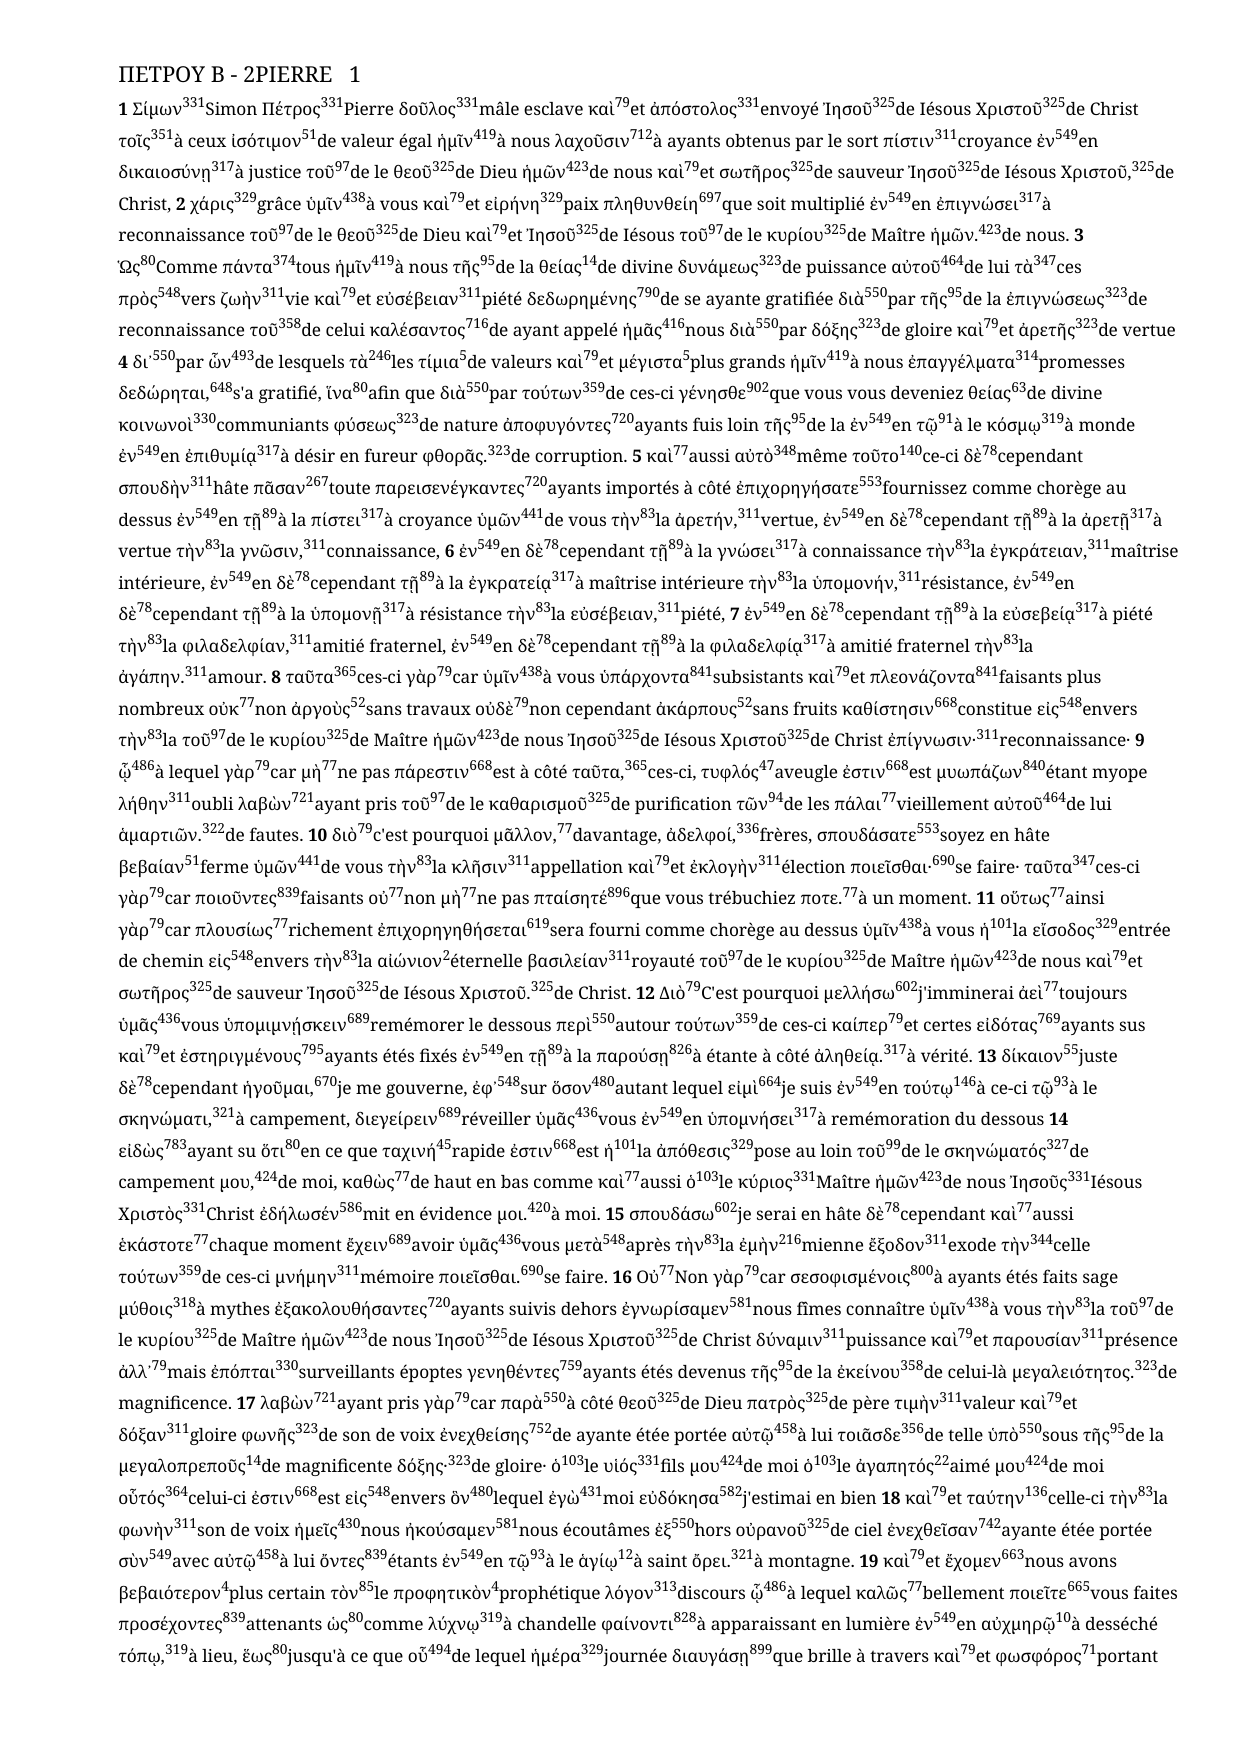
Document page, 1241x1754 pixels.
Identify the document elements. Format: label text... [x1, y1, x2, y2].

text 1 Σίμων331Simon Πέτρος331Pierre δοῦλος331mâle esclave καὶ79et ἀπόστολος331envoyé Ἰησοῦ325de Iésous Χριστοῦ325de Christ τοῖς351à ceux ἰσότιμον51de valeur égal ἡμῖν419à nous λαχοῦσιν712à ayants obtenus par le sort πίστιν311croyance ἐν549en δικαιοσύνῃ317à justice τοῦ97de le θεοῦ325de Dieu ἡμῶν423de nous καὶ79et σωτῆρος325de sauveur Ἰησοῦ325de Iésous Χριστοῦ,325de Christ, 2 χάρις329grâce ὑμῖν438à vous καὶ79et εἰρήνη329paix πληθυνθείη697que soit multiplié ἐν549en ἐπιγνώσει317à reconnaissance τοῦ97de le θεοῦ325de Dieu καὶ79et Ἰησοῦ325de Iésous τοῦ97de le κυρίου325de Maître ἡμῶν.423de nous. 3 Ὡς80Comme πάντα374tous ἡμῖν419à nous τῆς95de la θείας14de divine δυνάμεως323de puissance αὐτοῦ464de lui τὰ347ces πρὸς548vers ζωὴν311vie καὶ79et εὐσέβειαν311piété δεδωρημένης790de se ayante gratifiée διὰ550par τῆς95de la ἐπιγνώσεως323de reconnaissance τοῦ358de celui καλέσαντος716de ayant appelé ἡμᾶς416nous διὰ550par δόξης323de gloire καὶ79et ἀρετῆς323de vertue 4 δι᾽550par ὧν493de lesquels τὰ246les τίμια5de valeurs καὶ79et μέγιστα5plus grands ἡμῖν419à nous ἐπαγγέλματα314promesses δεδώρηται,648s'a gratifié, ἵνα80afin que διὰ550par τούτων359de ces-ci γένησθε902que vous vous deveniez θείας63de divine κοινωνοὶ330communiants φύσεως323de nature ἀποφυγόντες720ayants fuis loin τῆς95de la ἐν549en τῷ91à le κόσμῳ319à monde ἐν549en ἐπιθυμίᾳ317à désir en fureur φθορᾶς.323de corruption. 5 καὶ77aussi αὐτὸ348même τοῦτο140ce-ci δὲ78cependant σπουδὴν311hâte πᾶσαν267toute παρεισενέγκαντες720ayants importés à côté ἐπιχορηγήσατε553fournissez comme chorège au dessus ἐν549en τῇ89à la πίστει317à croyance ὑμῶν441de vous τὴν83la ἀρετήν,311vertue, ἐν549en δὲ78cependant τῇ89à la ἀρετῇ317à vertue τὴν83la γνῶσιν,311connaissance, 6 ἐν549en δὲ78cependant τῇ89à la γνώσει317à connaissance τὴν83la ἐγκράτειαν,311maîtrise intérieure, ἐν549en δὲ78cependant τῇ89à la ἐγκρατείᾳ317à maîtrise intérieure τὴν83la ὑπομονήν,311résistance, ἐν549en δὲ78cependant τῇ89à la ὑπομονῇ317à résistance τὴν83la εὐσέβειαν,311piété, 7 ἐν549en δὲ78cependant τῇ89à la εὐσεβείᾳ317à piété τὴν83la φιλαδελφίαν,311amitié fraternel, ἐν549en δὲ78cependant τῇ89à la φιλαδελφίᾳ317à amitié fraternel τὴν83la ἀγάπην.311amour. 8 ταῦτα365ces-ci γὰρ79car ὑμῖν438à vous ὑπάρχοντα841subsistants καὶ79et πλεονάζοντα841faisants plus nombreux οὐκ77non ἀργοὺς52sans travaux οὐδὲ79non cependant ἀκάρπους52sans fruits καθίστησιν668constitue εἰς548envers τὴν83la τοῦ97de le κυρίου325de Maître ἡμῶν423de nous Ἰησοῦ325de Iésous Χριστοῦ325de Christ ἐπίγνωσιν·311reconnaissance· 9 ᾧ486à lequel γὰρ79car μὴ77ne pas πάρεστιν668est à côté ταῦτα,365ces-ci, τυφλός47aveugle ἐστιν668est μυωπάζων840étant myope λήθην311oubli λαβὼν721ayant pris τοῦ97de le καθαρισμοῦ325de purification τῶν94de les πάλαι77vieillement αὐτοῦ464de lui ἁμαρτιῶν.322de fautes. 10 διὸ79c'est pourquoi μᾶλλον,77davantage, ἀδελφοί,336frères, σπουδάσατε553soyez en hâte βεβαίαν51ferme ὑμῶν441de vous τὴν83la κλῆσιν311appellation καὶ79et ἐκλογὴν311élection ποιεῖσθαι·690se faire· ταῦτα347ces-ci γὰρ79car ποιοῦντες839faisants οὐ77non μὴ77ne pas πταίσητέ896que vous trébuchiez ποτε.77à un moment. 11 οὕτως77ainsi γὰρ79car πλουσίως77richement ἐπιχορηγηθήσεται619sera fourni comme chorège au dessus ὑμῖν438à vous ἡ101la εἴσοδος329entrée de chemin εἰς548envers τὴν83la αἰώνιον2éternelle βασιλείαν311royauté τοῦ97de le κυρίου325de Maître ἡμῶν423de nous καὶ79et σωτῆρος325de sauveur Ἰησοῦ325de Iésous Χριστοῦ.325de Christ. 12 Διὸ79C'est pourquoi μελλήσω602j'imminerai ἀεὶ77toujours ὑμᾶς436vous ὑπομιμνῄσκειν689remémorer le dessous περὶ550autour τούτων359de ces-ci καίπερ79et certes εἰδότας769ayants sus καὶ79et ἐστηριγμένους795ayants étés fixés ἐν549en τῇ89à la παρούσῃ826à étante à côté ἀληθείᾳ.317à vérité. 13 δίκαιον55juste δὲ78cependant ἡγοῦμαι,670je me gouverne, ἐφ᾽548sur ὅσον480autant lequel εἰμὶ664je suis ἐν549en τούτῳ146à ce-ci τῷ93à le σκηνώματι,321à campement, διεγείρειν689réveiller ὑμᾶς436vous ἐν549en ὑπομνήσει317à remémoration du dessous 14 εἰδὼς783ayant su ὅτι80en ce que ταχινή45rapide ἐστιν668est ἡ101la ἀπόθεσις329pose au loin τοῦ99de le σκηνώματός327de campement μου,424de moi, καθὼς77de haut en bas comme καὶ77aussi ὁ103le κύριος331Maître ἡμῶν423de nous Ἰησοῦς331Iésous Χριστὸς331Christ ἐδήλωσέν586mit en évidence μοι.420à moi. 15 σπουδάσω602je serai en hâte δὲ78cependant καὶ77aussi ἑκάστοτε77chaque moment ἔχειν689avoir ὑμᾶς436vous μετὰ548après τὴν83la ἐμὴν216mienne ἔξοδον311exode τὴν344celle τούτων359de ces-ci μνήμην311mémoire ποιεῖσθαι.690se faire. 16 Οὐ77Non γὰρ79car σεσοφισμένοις800à ayants étés faits sage μύθοις318à mythes ἐξακολουθήσαντες720ayants suivis dehors ἐγνωρίσαμεν581nous fîmes connaître ὑμῖν438à vous τὴν83la τοῦ97de le κυρίου325de Maître ἡμῶν423de nous Ἰησοῦ325de Iésous Χριστοῦ325de Christ δύναμιν311puissance καὶ79et παρουσίαν311présence ἀλλ᾽79mais ἐπόπται330surveillants époptes γενηθέντες759ayants étés devenus τῆς95de la ἐκείνου358de celui-là μεγαλειότητος.323de magnificence. 17 λαβὼν721ayant pris γὰρ79car παρὰ550à côté θεοῦ325de Dieu πατρὸς325de père τιμὴν311valeur καὶ79et δόξαν311gloire φωνῆς323de son de voix ἐνεχθείσης752de ayante étée portée αὐτῷ458à lui τοιᾶσδε356de telle ὑπὸ550sous τῆς95de la μεγαλοπρεποῦς14de magnificente δόξης·323de gloire· ὁ103le υἱός331fils μου424de moi ὁ103le ἀγαπητός22aimé μου424de moi οὗτός364celui-ci ἐστιν668est εἰς548envers ὃν480lequel ἐγὼ431moi εὐδόκησα582j'estimai en bien 18 καὶ79et ταύτην136celle-ci τὴν83la φωνὴν311son de voix ἡμεῖς430nous ἠκούσαμεν581nous écoutâmes ἐξ550hors οὐρανοῦ325de ciel ἐνεχθεῖσαν742ayante étée portée σὺν549avec αὐτῷ458à lui ὄντες839étants ἐν549en τῷ93à le ἁγίῳ12à saint ὄρει.321à montagne. 19 καὶ79et ἔχομεν663nous avons βεβαιότερον4plus certain τὸν85le προφητικὸν4prophétique λόγον313discours ᾧ486à lequel καλῶς77bellement ποιεῖτε665vous faites προσέχοντες839attenants ὡς80comme λύχνῳ319à chandelle φαίνοντι828à apparaissant en lumière ἐν549en αὐχμηρῷ10à desséché τόπῳ,319à lieu, ἕως80jusqu'à ce que οὗ494de lequel ἡμέρα329journée διαυγάσῃ899que brille à travers καὶ79et φωσφόρος71portant lumière ἀνατείλῃ899que lève de bas en haut ἐν549en ταῖς88à les καρδίαις316à coeurs ὑμῶν,441de vous, 20 τοῦτο348ce-ci πρῶτον77premièrement γινώσκοντες839connaissants ὅτι80en ce que πᾶσα285toute προφητεία329prophétie γραφῆς323de graphe ἰδίας125de en propre ἐπιλύσεως323de explication οὐ77non γίνεται·674se devient· 21 οὐ77non γὰρ79car θελήματι321à volonté ἀνθρώπου325de être humain ἠνέχθη600fut porté προφητεία329prophétie ποτέ,77à un moment, ἀλλ᾽79mais ὑπὸ550sous πνεύματος327de souffle ἁγίου18de saint φερόμενοι890étants portés ἐλάλησαν585bavardèrent ἀπὸ550au loin θεοῦ325de Dieu ἄνθρωποι.330êtres humains. [118, 93, 1181, 1667]
text ΠΕΤΡΟΥ Β - 2PIERRE 1 [118, 59, 1181, 89]
